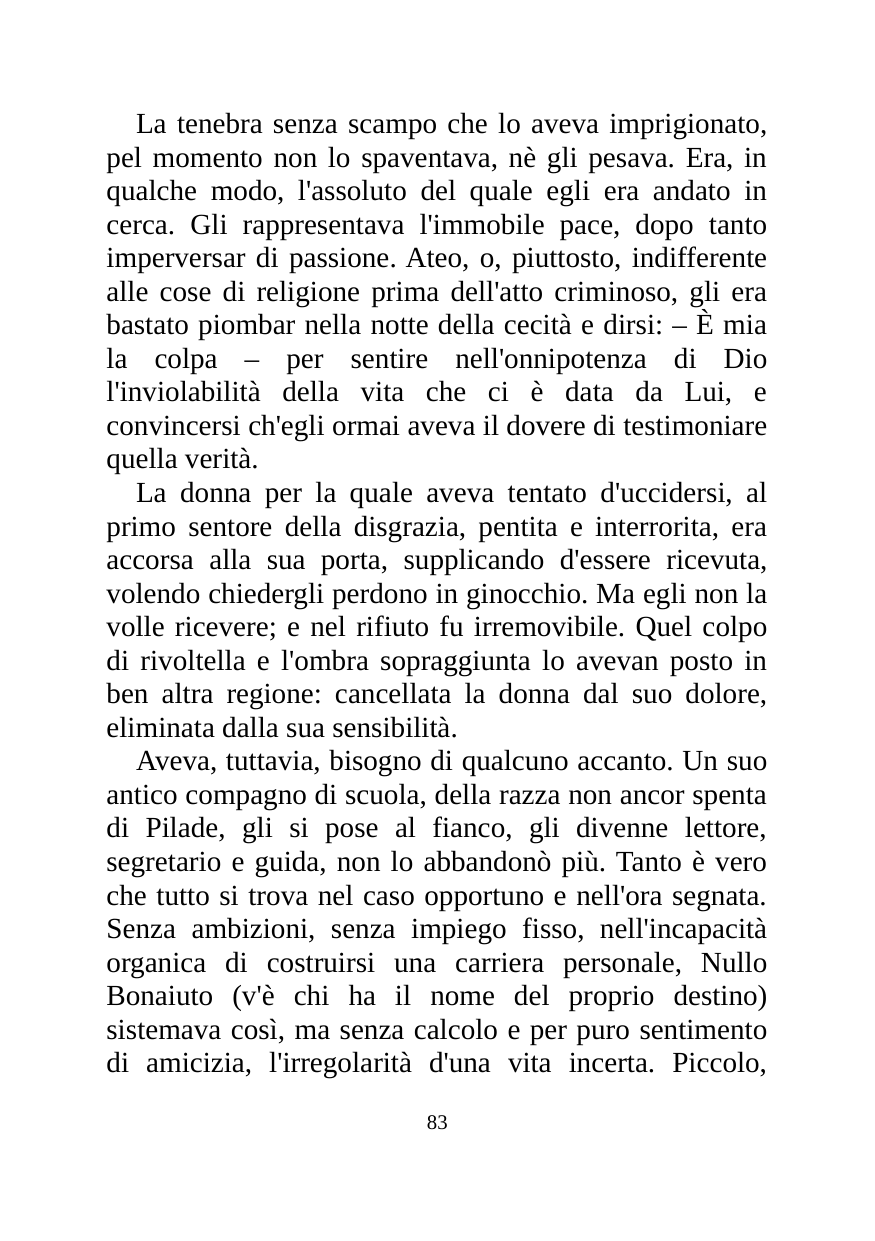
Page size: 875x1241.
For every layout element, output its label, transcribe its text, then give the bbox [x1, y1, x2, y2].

text La tenebra senza scampo che lo aveva imprigionato, pel momento non lo spaventava, nè gli pesava. Era, in qualche modo, l'assoluto del quale egli era andato in cerca. Gli rappresentava l'immobile pace, dopo tanto imperversar di passione. Ateo, o, piuttosto, indifferente alle cose di religione prima dell'atto criminoso, gli era bastato piombar nella notte della cecità e dirsi: – È mia la colpa – per sentire nell'onnipotenza di Dio l'inviolabilità della vita che ci è data da Lui, e convincersi ch'egli ormai aveva il dovere di testimoniare quella verità. [106, 106, 768, 475]
text Aveva, tuttavia, bisogno di qualcuno accanto. Un suo antico compagno di scuola, della razza non ancor spenta di Pilade, gli si pose al fianco, gli divenne lettore, segretario e guida, non lo abbandonò più. Tanto è vero che tutto si trova nel caso opportuno e nell'ora segnata. Senza ambizioni, senza impiego fisso, nell'incapacità organica di costruirsi una carriera personale, Nullo Bonaiuto (v'è chi ha il nome del proprio destino) sistemava così, ma senza calcolo e per puro sentimento di amicizia, l'irregolarità d'una vita incerta. Piccolo, [106, 743, 768, 1079]
text La donna per la quale aveva tentato d'uccidersi, al primo sentore della disgrazia, pentita e interrorita, era accorsa alla sua porta, supplicando d'essere ricevuta, volendo chiedergli perdono in ginocchio. Ma egli non la volle ricevere; e nel rifiuto fu irremovibile. Quel colpo di rivoltella e l'ombra sopraggiunta lo avevan posto in ben altra regione: cancellata la donna dal suo dolore, eliminata dalla sua sensibilità. [106, 475, 768, 743]
